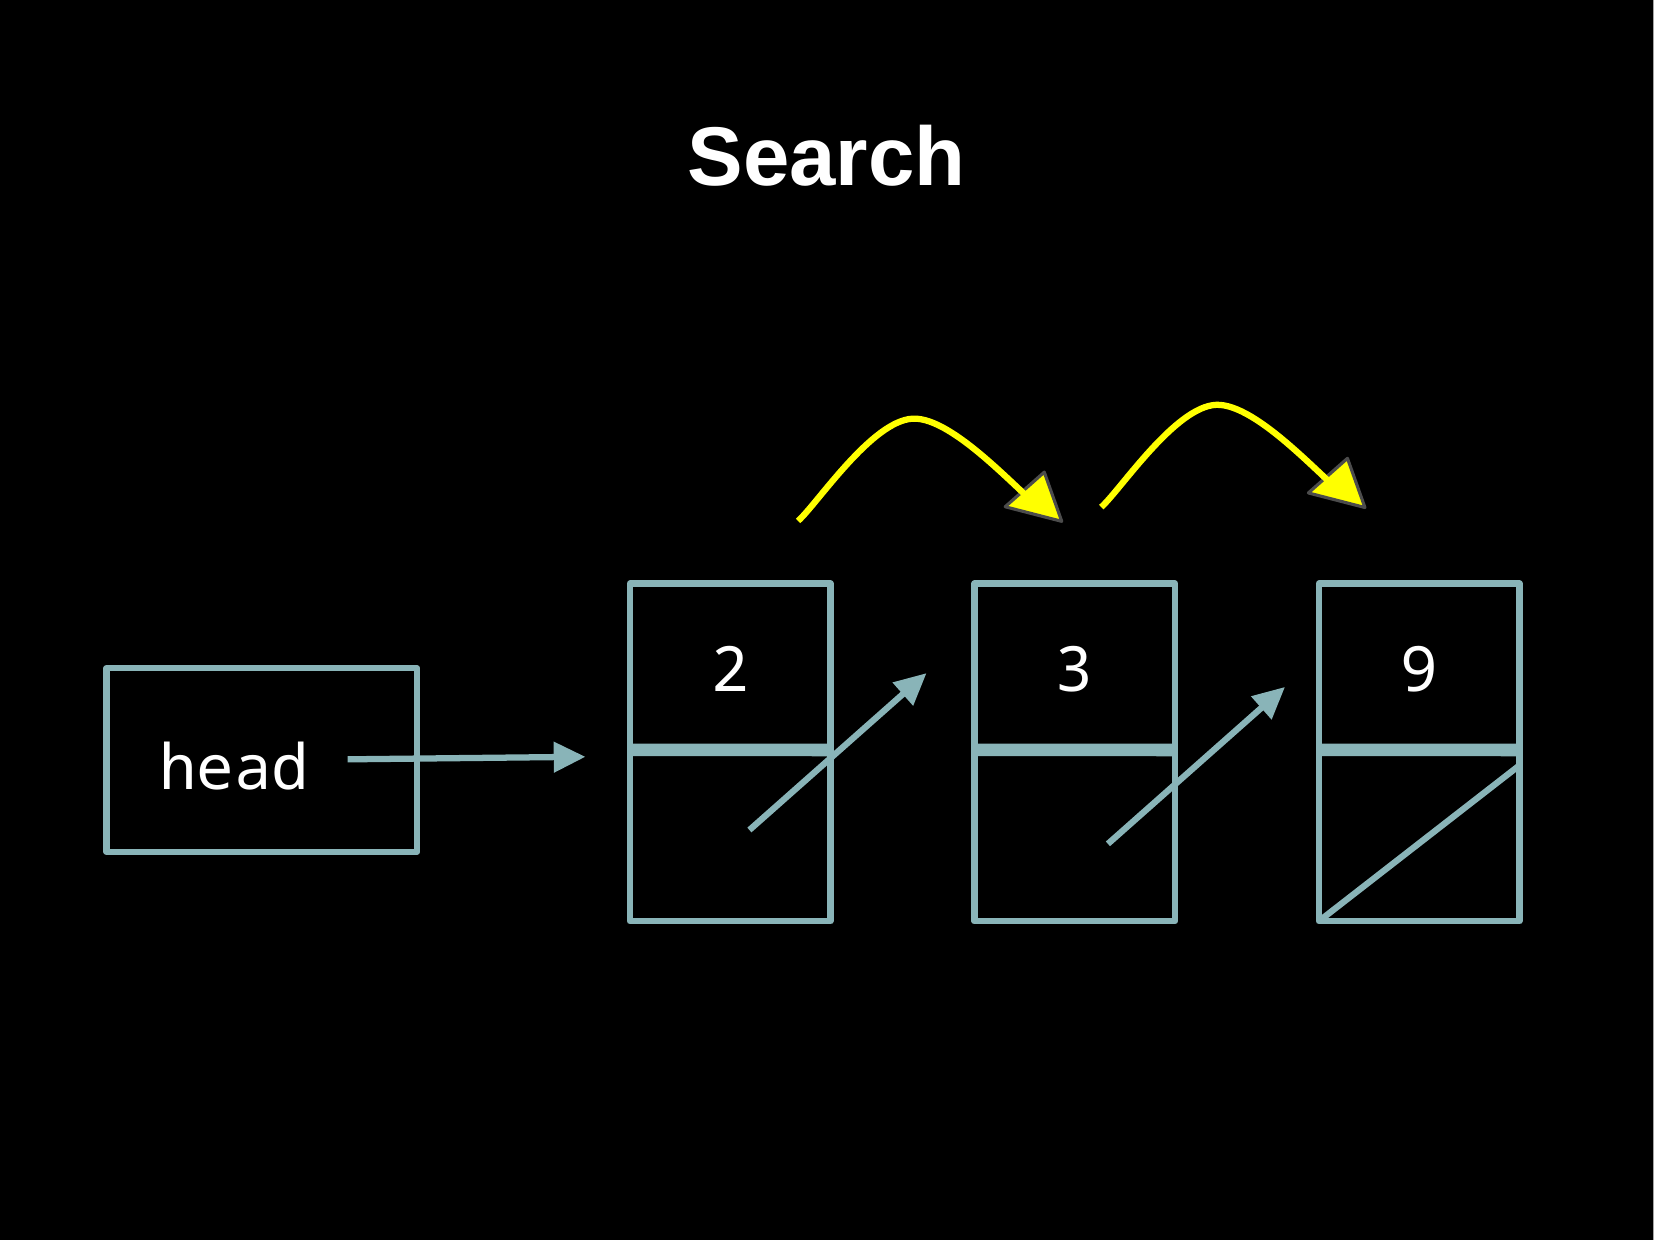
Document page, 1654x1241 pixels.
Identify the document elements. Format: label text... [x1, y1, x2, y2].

text_box [1308, 458, 1365, 508]
text_box head [144, 712, 361, 808]
text_box [1005, 472, 1062, 522]
text_box Search [109, 46, 1545, 278]
text_box 2 [696, 613, 792, 709]
text_box 9 [1385, 613, 1481, 709]
text_box 3 [1040, 613, 1136, 709]
